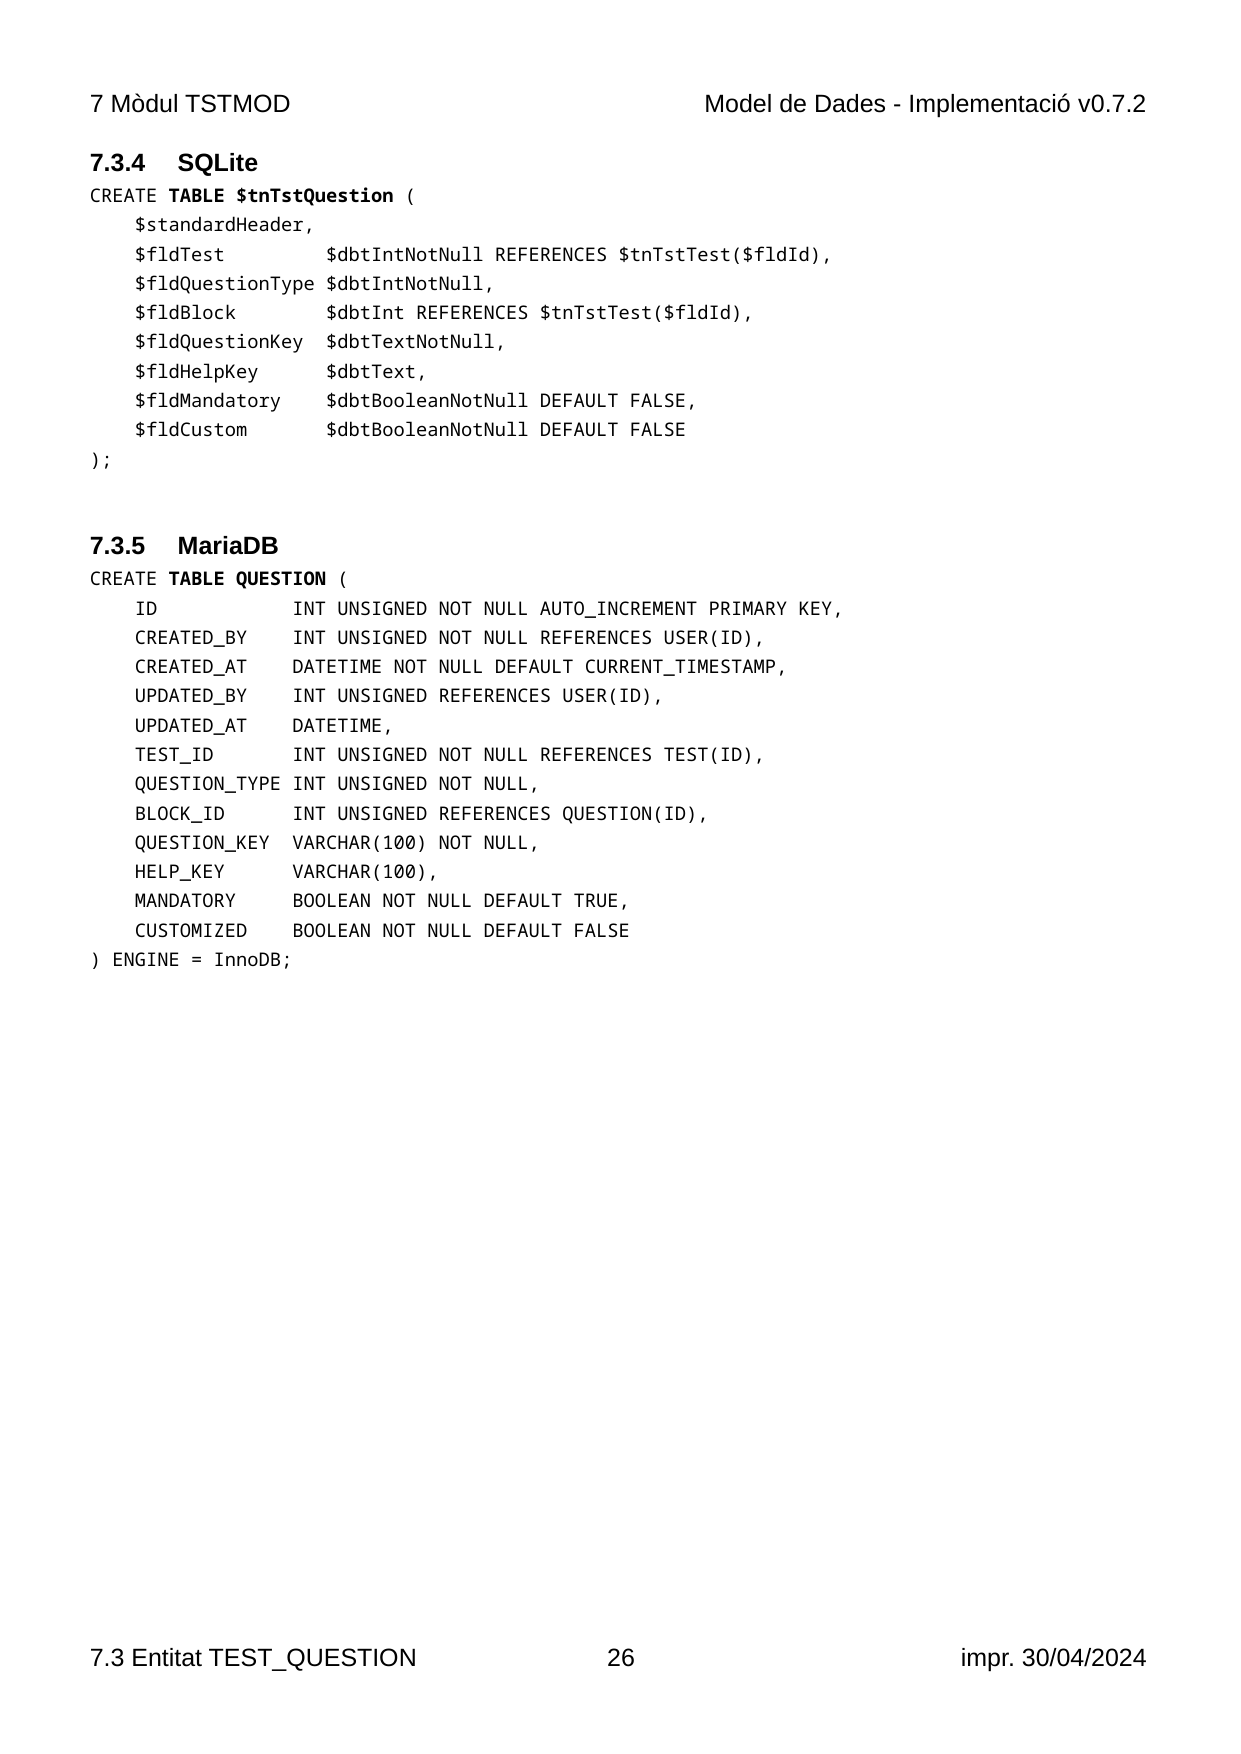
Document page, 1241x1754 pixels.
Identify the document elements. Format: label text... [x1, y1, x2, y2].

text MANDATORY BOOLEAN NOT NULL DEFAULT TRUE, [89, 888, 1146, 913]
text CREATED_BY INT UNSIGNED NOT NULL REFERENCES USER(ID), [89, 624, 1146, 650]
text QUESTION_KEY VARCHAR(100) NOT NULL, [89, 829, 1146, 854]
text $fldBlock $dbtInt REFERENCES $tnTstTest($fldId), [89, 299, 1146, 325]
text CREATED_AT DATETIME NOT NULL DEFAULT CURRENT_TIMESTAMP, [89, 653, 1146, 679]
subtitle MariaDB [89, 531, 1146, 560]
text HELP_KEY VARCHAR(100), [89, 858, 1146, 884]
text UPDATED_BY INT UNSIGNED REFERENCES USER(ID), [89, 683, 1146, 708]
text ) ENGINE = InnoDB; [89, 946, 1146, 972]
text BLOCK_ID INT UNSIGNED REFERENCES QUESTION(ID), [89, 800, 1146, 825]
text $fldQuestionKey $dbtTextNotNull, [89, 329, 1146, 354]
text CUSTOMIZED BOOLEAN NOT NULL DEFAULT FALSE [89, 917, 1146, 942]
text $fldMandatory $dbtBooleanNotNull DEFAULT FALSE, [89, 387, 1146, 413]
text UPDATED_AT DATETIME, [89, 712, 1146, 737]
text $fldHelpKey $dbtText, [89, 358, 1146, 383]
text ); [89, 446, 1146, 471]
text QUESTION_TYPE INT UNSIGNED NOT NULL, [89, 771, 1146, 796]
text TEST_ID INT UNSIGNED NOT NULL REFERENCES TEST(ID), [89, 741, 1146, 767]
text $fldCustom $dbtBooleanNotNull DEFAULT FALSE [89, 417, 1146, 442]
text CREATE TABLE QUESTION ( [89, 566, 1146, 591]
text ID INT UNSIGNED NOT NULL AUTO_INCREMENT PRIMARY KEY, [89, 595, 1146, 620]
text $fldQuestionType $dbtIntNotNull, [89, 270, 1146, 296]
text $fldTest $dbtIntNotNull REFERENCES $tnTstTest($fldId), [89, 241, 1146, 266]
subtitle SQLite [89, 148, 1146, 176]
text $standardHeader, [89, 212, 1146, 237]
text CREATE TABLE $tnTstQuestion ( [89, 182, 1146, 208]
